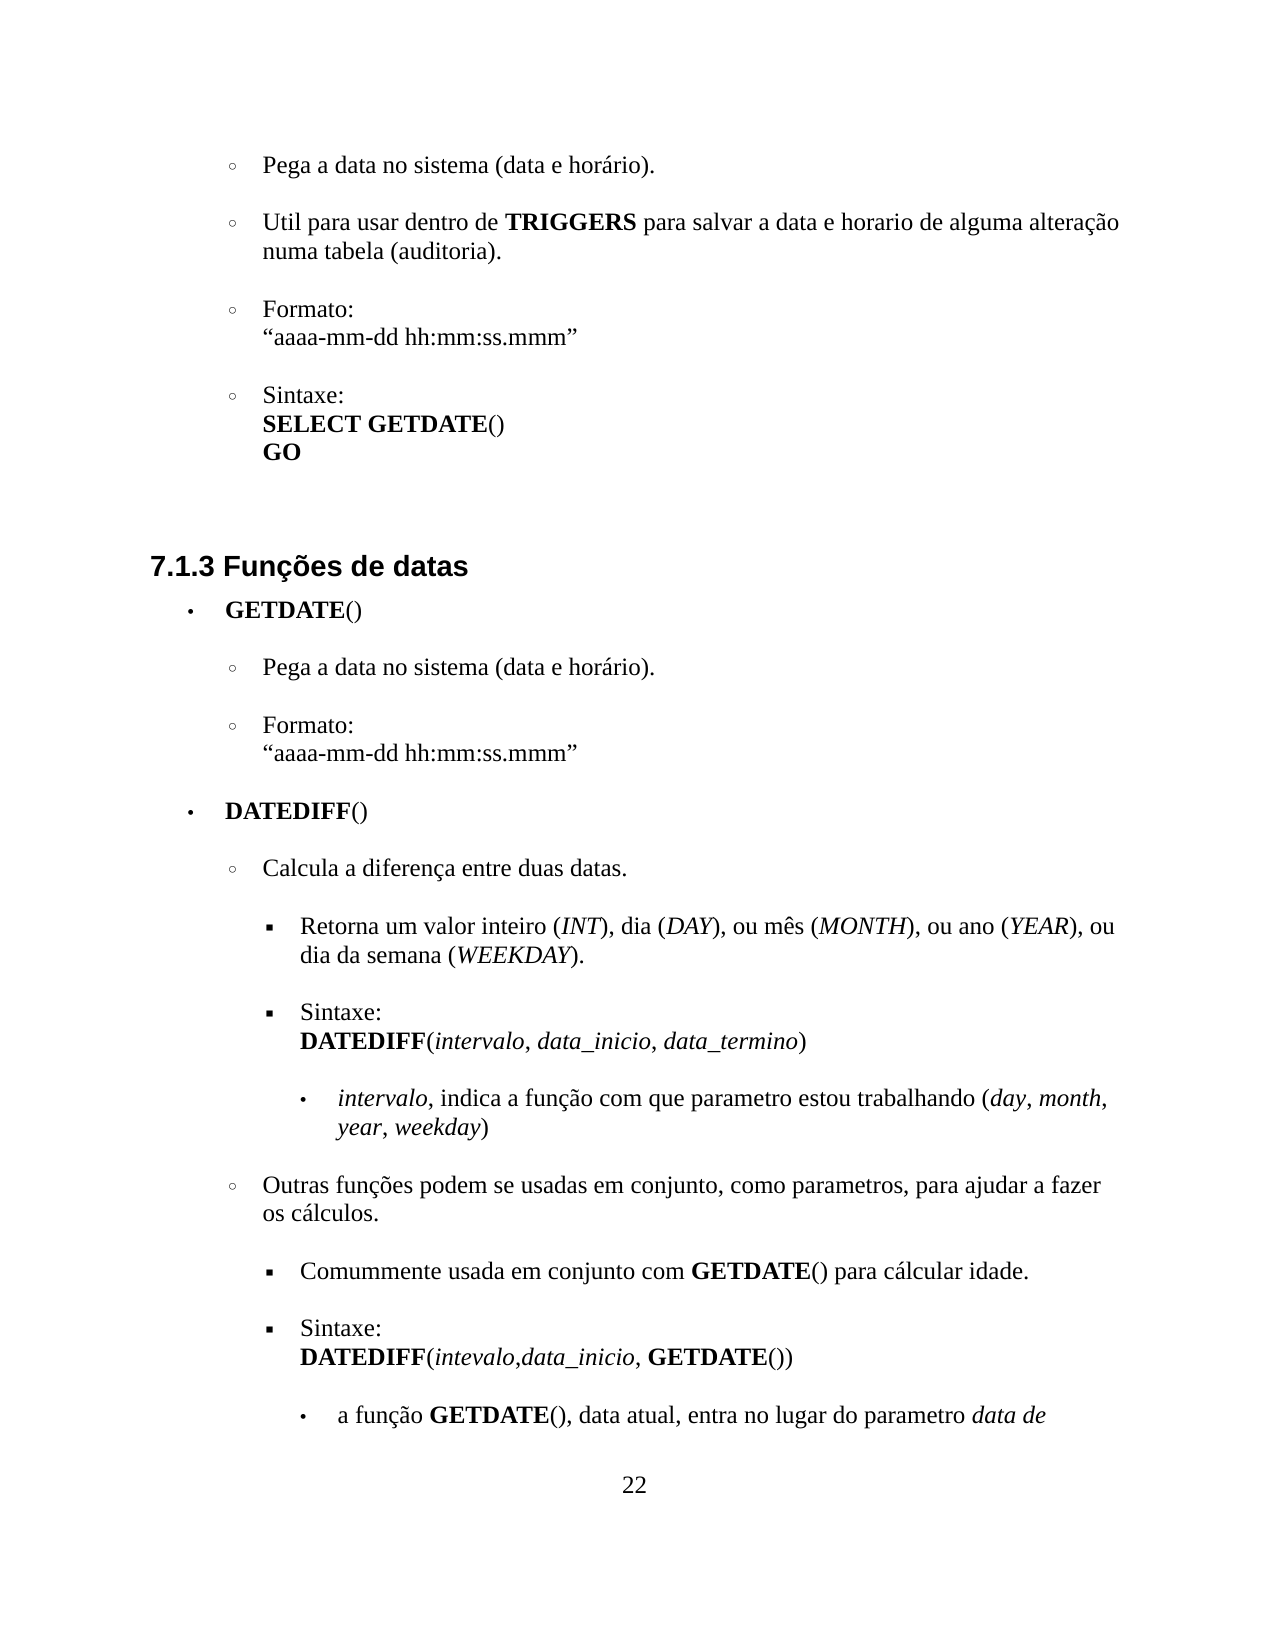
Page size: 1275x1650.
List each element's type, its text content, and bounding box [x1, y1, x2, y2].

list Pega a data no sistema (data e horário). [225, 150, 1125, 207]
list Comummente usada em conjunto com GETDATE() para cálcular idade. [262, 1256, 1125, 1313]
list DATEDIFF() [187, 796, 1125, 853]
list Formato: “aaaa-mm-dd hh:mm:ss.mmm” [225, 710, 1125, 796]
list a função GETDATE(), data atual, entra no lugar do parametro data de [300, 1400, 1125, 1428]
list intervalo, indica a função com que parametro estou trabalhando (day, month, year, weekday) [300, 1083, 1125, 1170]
list Sintaxe: SELECT GETDATE() GO [225, 380, 1125, 495]
list Calcula a diferença entre duas datas. [225, 853, 1125, 911]
list GETDATE() [187, 595, 1125, 652]
list Retorna um valor inteiro (INT), dia (DAY), ou mês (MONTH), ou ano (YEAR), ou dia da semana (WEEKDAY). [262, 911, 1125, 997]
list Outras funções podem se usadas em conjunto, como parametros, para ajudar a fazer os cálculos. [225, 1170, 1125, 1256]
subtitle 7.1.3 Funções de datas [150, 549, 1125, 582]
list Sintaxe: DATEDIFF(intervalo, data_inicio, data_termino) [262, 997, 1125, 1083]
list Pega a data no sistema (data e horário). [225, 652, 1125, 710]
list Formato: “aaaa-mm-dd hh:mm:ss.mmm” [225, 294, 1125, 380]
list Sintaxe: DATEDIFF(intevalo,data_inicio, GETDATE()) [262, 1313, 1125, 1400]
list Util para usar dentro de TRIGGERS para salvar a data e horario de alguma alteração numa tabela (auditoria). [225, 207, 1125, 294]
